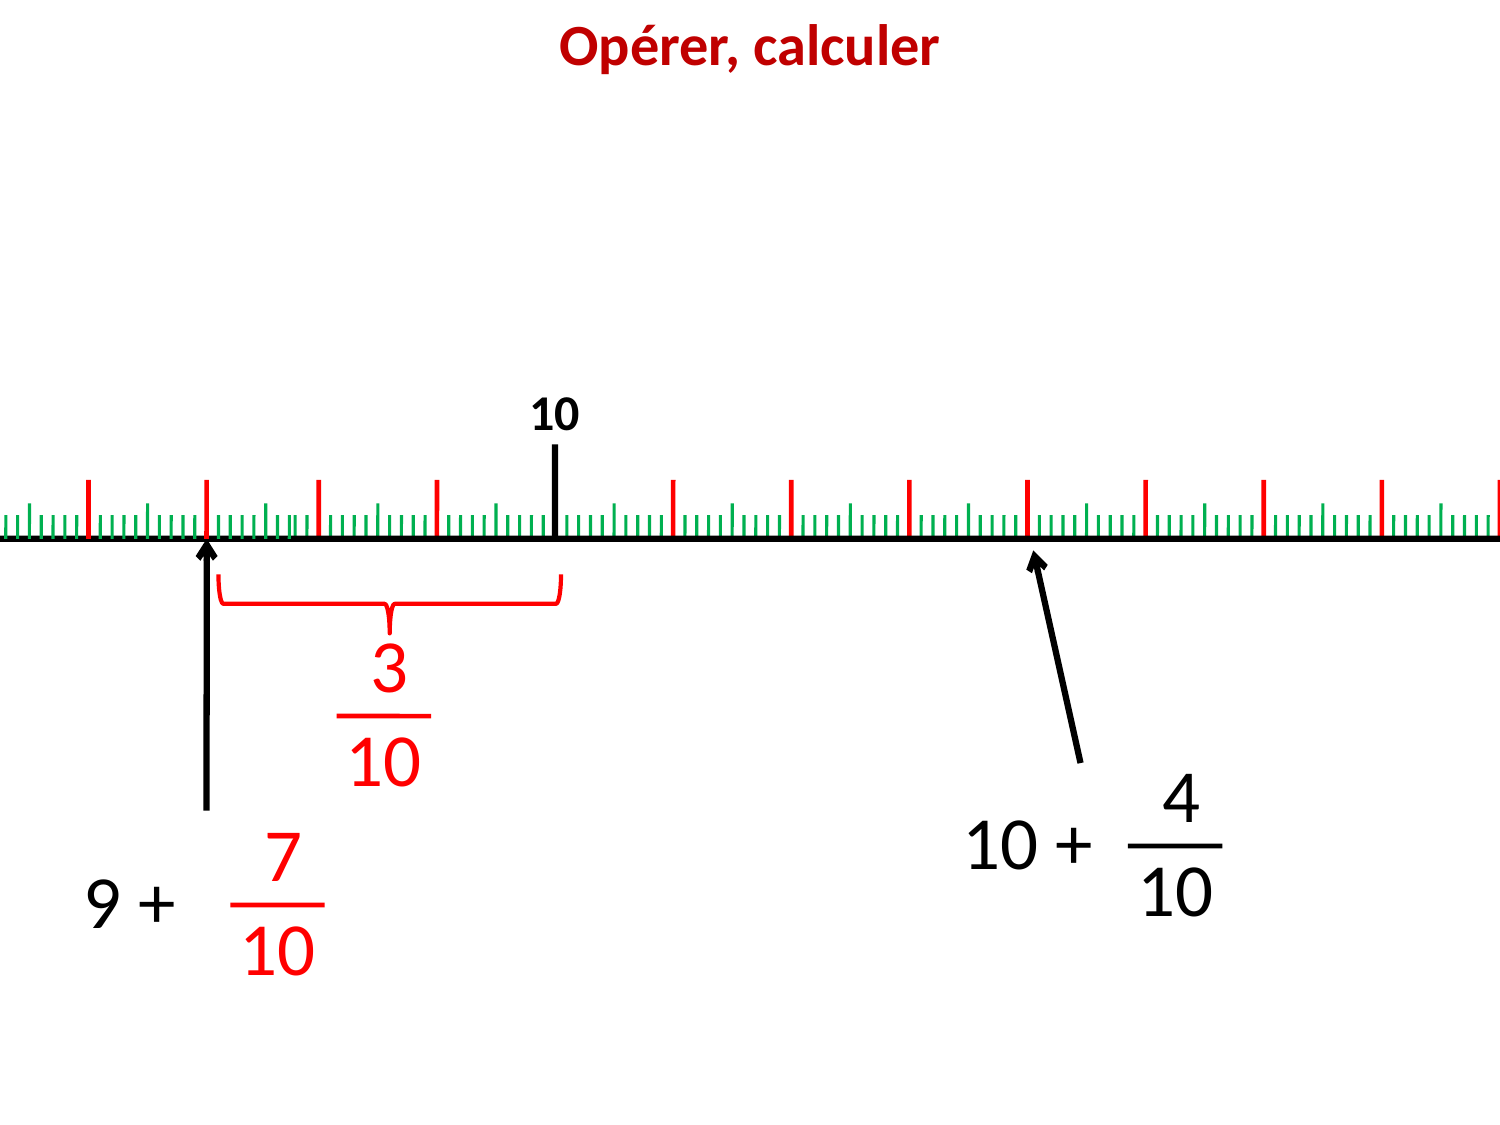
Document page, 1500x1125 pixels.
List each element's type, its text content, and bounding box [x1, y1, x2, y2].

text_box 10 [301, 704, 467, 809]
text_box 9 + [41, 845, 219, 951]
text_box 10 [1092, 834, 1258, 939]
text_box 7 [230, 798, 337, 893]
text_box 4 [1127, 739, 1235, 834]
text_box 3 [336, 609, 443, 704]
text_box 10 [501, 373, 609, 449]
text_box 10 [194, 893, 361, 999]
text_box Opérer, calculer [312, 0, 1187, 85]
text_box 10 + [938, 786, 1117, 892]
